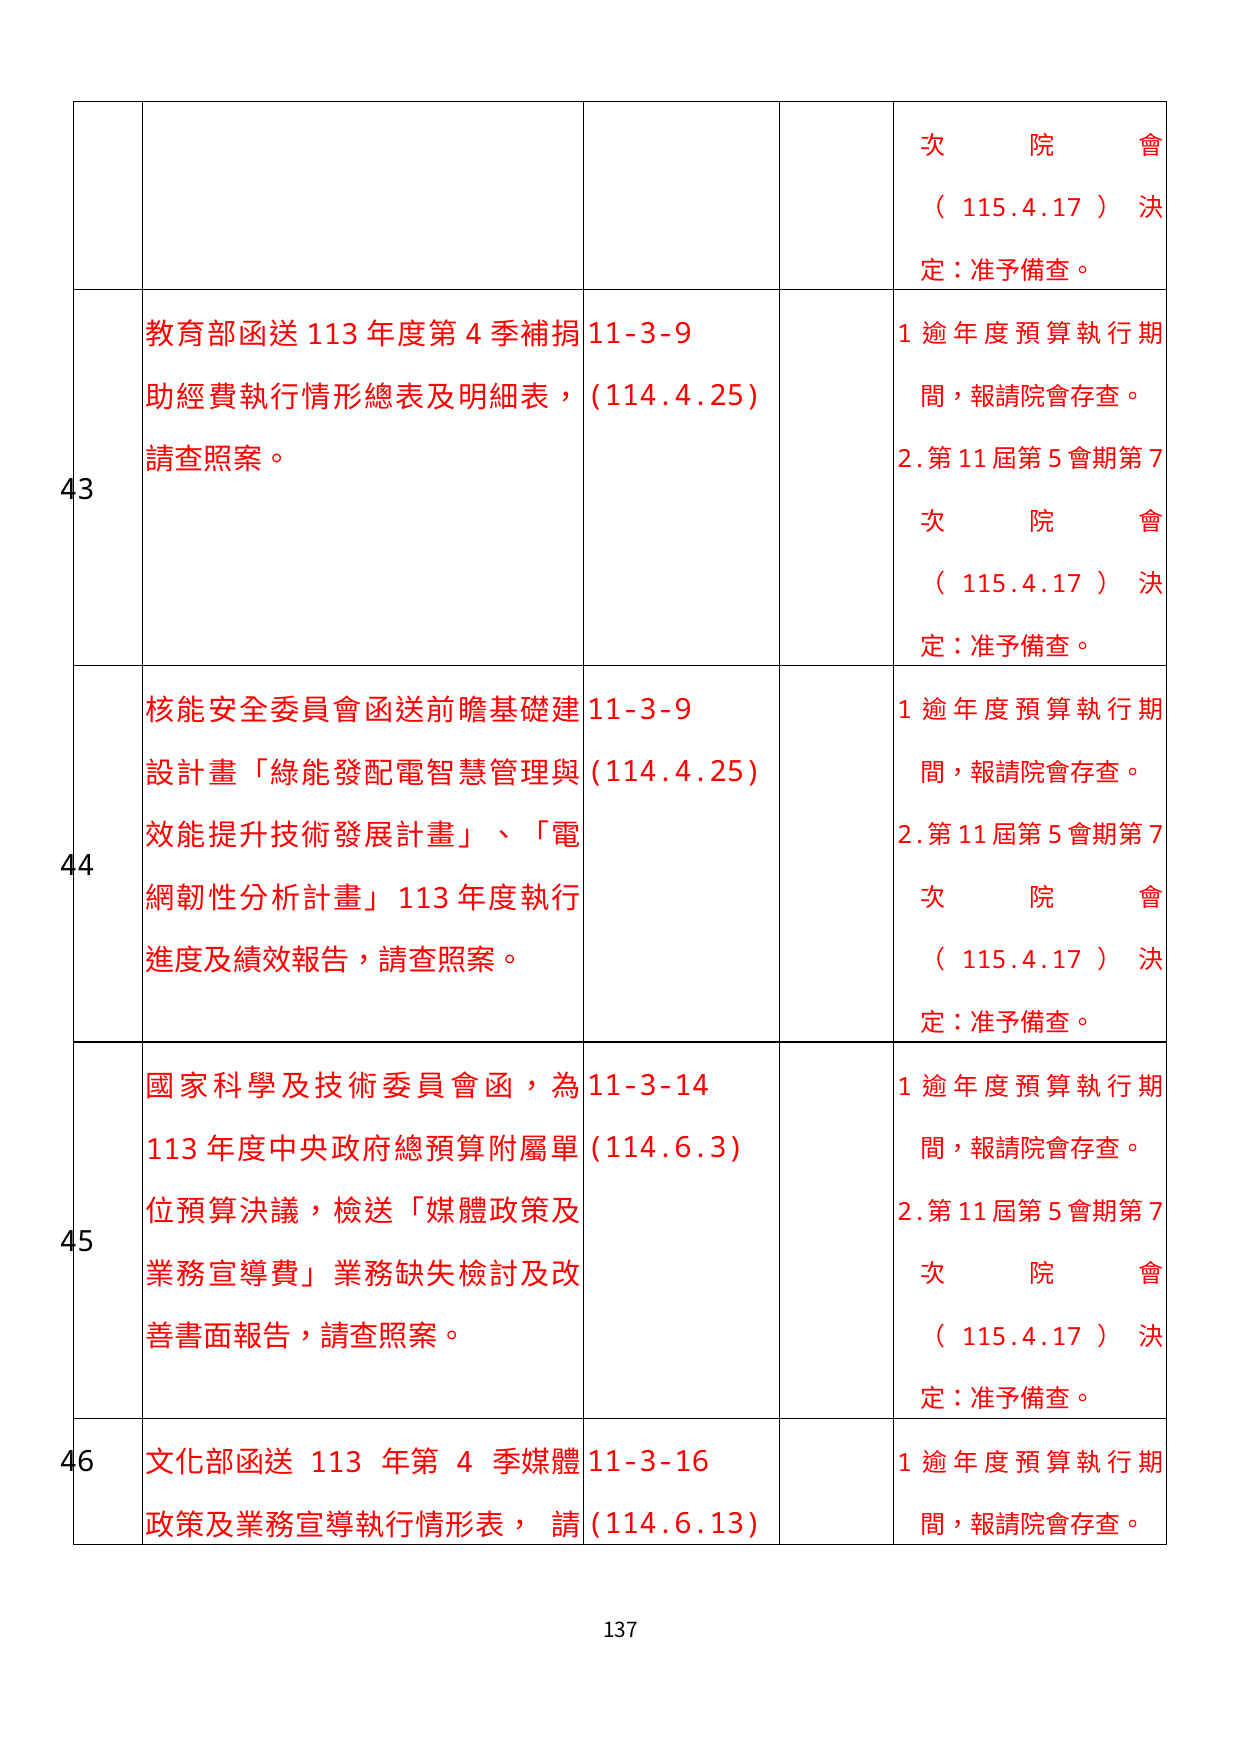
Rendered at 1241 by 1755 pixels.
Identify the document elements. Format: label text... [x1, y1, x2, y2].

table_cell [74, 1043, 142, 1417]
table_cell [780, 290, 893, 665]
table_cell [780, 666, 893, 1041]
table_cell 1逾年度預算執行期間，報請院會存查。 2.第11屆第5會期第7次院會（115.4.17）決定：准予備查。 [894, 290, 1166, 665]
table_cell [780, 102, 893, 289]
table_cell 1逾年度預算執行期間，報請院會存查。 2.第11屆第5會期第7次院會（115.4.17）決定：准予備查。 [894, 666, 1166, 1041]
table_cell [74, 290, 142, 665]
table_cell 11-3-16 (114.6.13) [584, 1419, 779, 1543]
table_cell [74, 1419, 142, 1543]
table_cell 文化部函送 113 年第 4 季媒體政策及業務宣導執行情形表， 請 [143, 1419, 583, 1543]
table_cell 11-3-9 (114.4.25) [584, 666, 779, 1041]
table_cell 核能安全委員會函送前瞻基礎建設計畫「綠能發配電智慧管理與效能提升技術發展計畫」、「電網韌性分析計畫」113年度執行進度及績效報告，請查照案。 [143, 666, 583, 1041]
table_cell [780, 1043, 893, 1417]
table_cell [584, 102, 779, 289]
table_cell [143, 102, 583, 289]
table_cell 1逾年度預算執行期間，報請院會存查。 2.第11屆第5會期第7次院會（115.4.17）決定：准予備查。 [894, 1043, 1166, 1417]
table_cell 教育部函送113年度第4季補捐助經費執行情形總表及明細表，請查照案。 [143, 290, 583, 665]
table_cell 11-3-9 (114.4.25) [584, 290, 779, 665]
table_cell 1逾年度預算執行期間，報請院會存查。 [894, 1419, 1166, 1543]
table_cell 11-3-14 (114.6.3) [584, 1043, 779, 1417]
table_cell 次院會（115.4.17）決定：准予備查。 [894, 102, 1166, 289]
table_cell [74, 666, 142, 1041]
table_cell 國家科學及技術委員會函，為113年度中央政府總預算附屬單位預算決議，檢送「媒體政策及業務宣導費」業務缺失檢討及改善書面報告，請查照案。 [143, 1043, 583, 1417]
table_cell [74, 102, 142, 289]
table_cell [780, 1419, 893, 1543]
